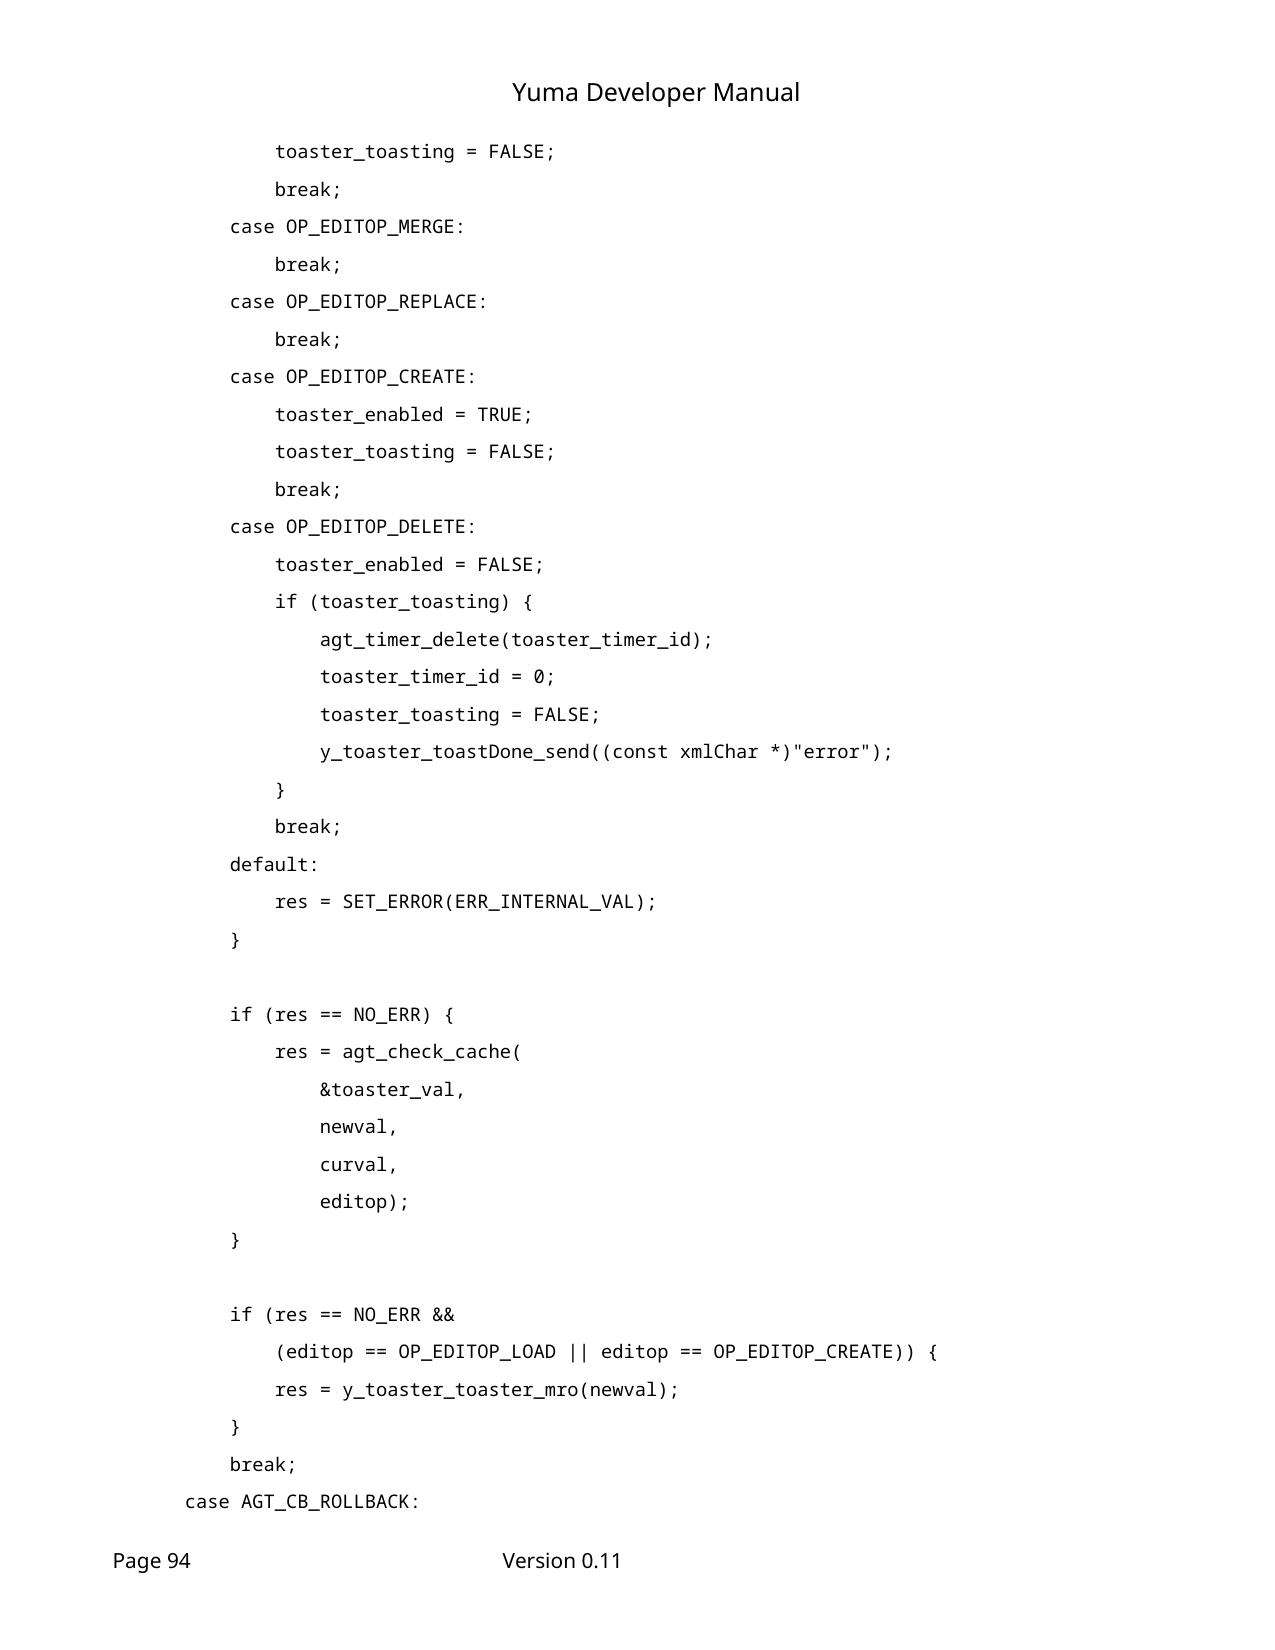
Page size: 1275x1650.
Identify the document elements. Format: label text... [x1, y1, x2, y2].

text } [139, 1413, 1200, 1439]
text } [139, 776, 1200, 802]
text } [139, 926, 1200, 952]
text editop); [139, 1188, 1200, 1214]
text (editop == OP_EDITOP_LOAD || editop == OP_EDITOP_CREATE)) { [139, 1338, 1200, 1364]
text break; [139, 1451, 1200, 1477]
text break; [139, 176, 1200, 202]
text toaster_toasting = FALSE; [139, 438, 1200, 464]
text } [139, 1226, 1200, 1252]
text curval, [139, 1151, 1200, 1177]
text agt_timer_delete(toaster_timer_id); [139, 626, 1200, 652]
text case AGT_CB_ROLLBACK: [139, 1488, 1200, 1514]
text case OP_EDITOP_MERGE: [139, 213, 1200, 239]
text break; [139, 476, 1200, 502]
text toaster_toasting = FALSE; [139, 701, 1200, 727]
text res = agt_check_cache( [139, 1038, 1200, 1064]
text if (res == NO_ERR) { [139, 1001, 1200, 1027]
text case OP_EDITOP_DELETE: [139, 513, 1200, 539]
text toaster_enabled = TRUE; [139, 401, 1200, 427]
text res = y_toaster_toaster_mro(newval); [139, 1376, 1200, 1402]
text &toaster_val, [139, 1076, 1200, 1102]
text case OP_EDITOP_CREATE: [139, 363, 1200, 389]
text toaster_timer_id = 0; [139, 663, 1200, 689]
text default: [139, 851, 1200, 877]
text y_toaster_toastDone_send((const xmlChar *)"error"); [139, 738, 1200, 764]
text toaster_enabled = FALSE; [139, 551, 1200, 577]
text break; [139, 326, 1200, 352]
text if (toaster_toasting) { [139, 588, 1200, 614]
text res = SET_ERROR(ERR_INTERNAL_VAL); [139, 888, 1200, 914]
text toaster_toasting = FALSE; [139, 138, 1200, 164]
text case OP_EDITOP_REPLACE: [139, 288, 1200, 314]
text break; [139, 251, 1200, 277]
text break; [139, 813, 1200, 839]
text newval, [139, 1113, 1200, 1139]
text if (res == NO_ERR && [139, 1301, 1200, 1327]
